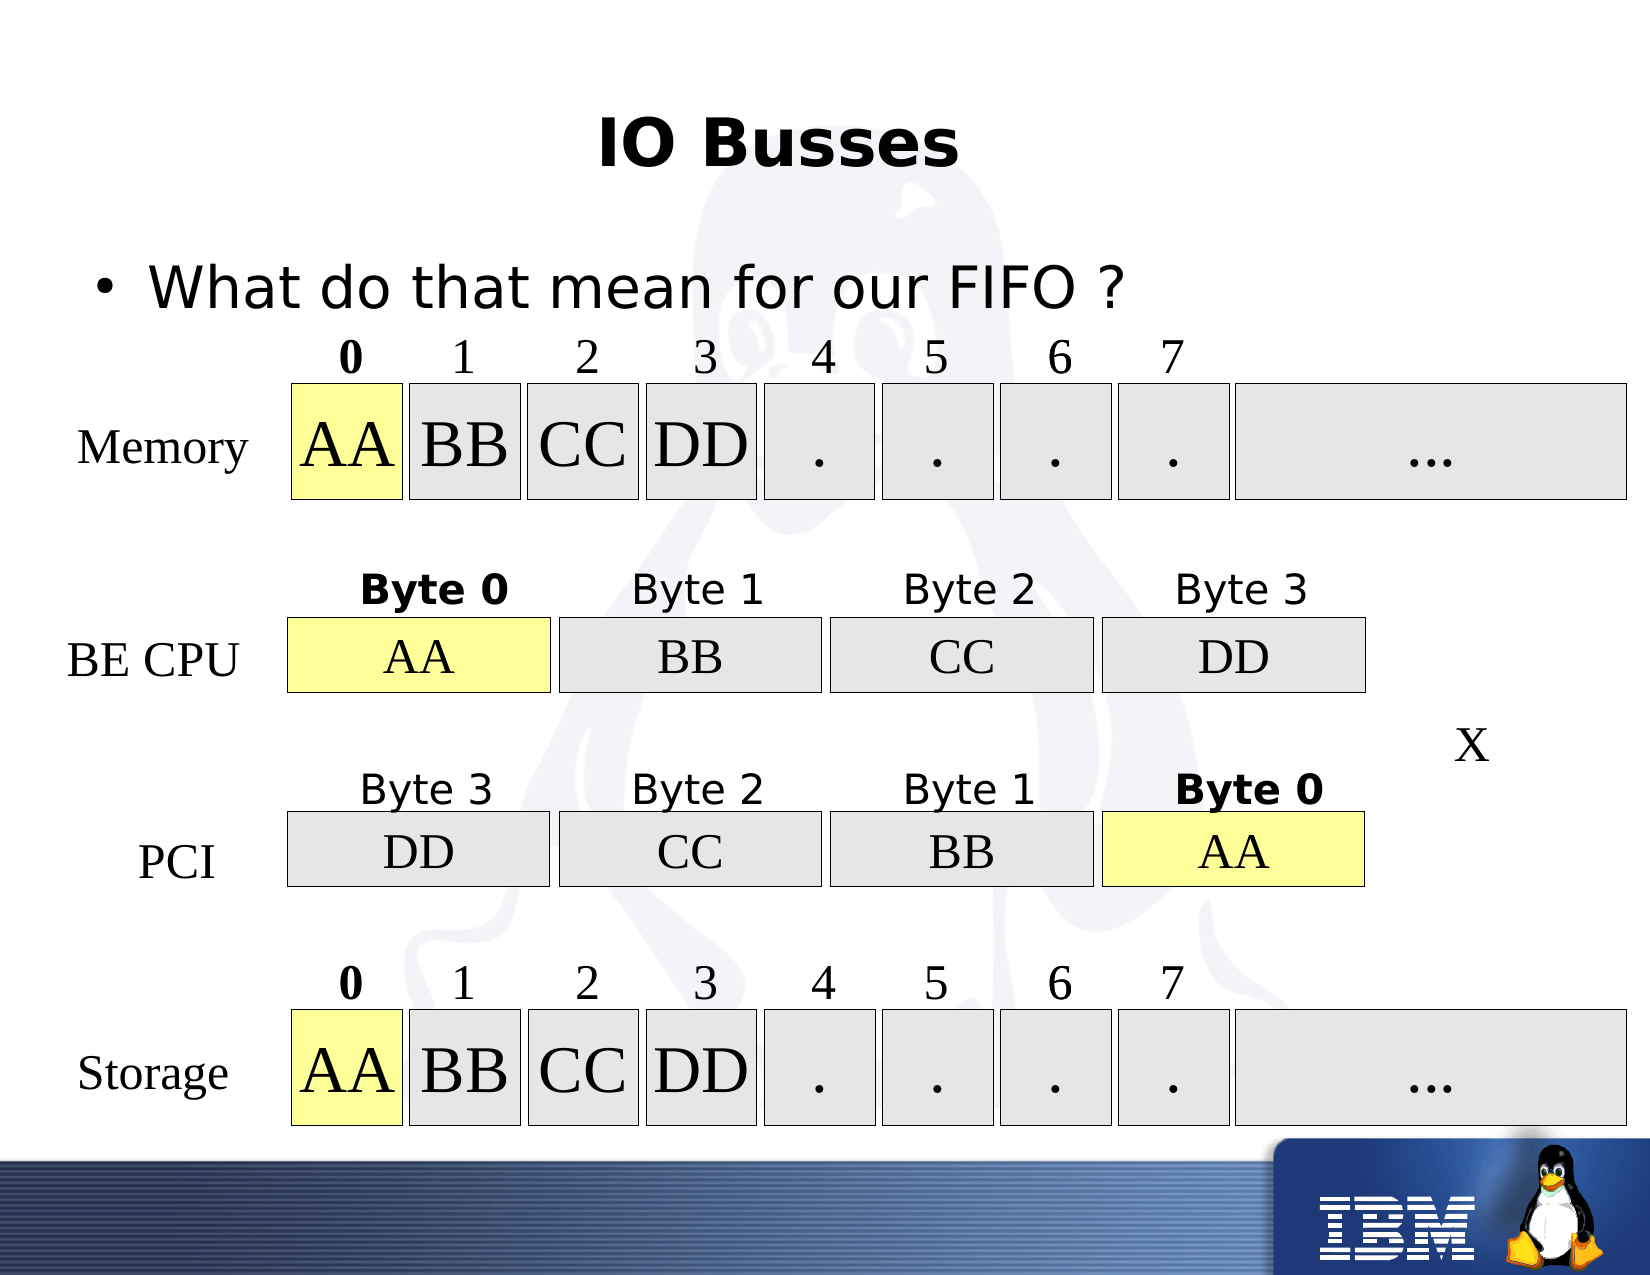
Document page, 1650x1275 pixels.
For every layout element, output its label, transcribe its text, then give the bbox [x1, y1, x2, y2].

text_box 5 [923, 324, 949, 380]
text_box 0 [338, 950, 364, 1006]
title IO Busses [76, 76, 1457, 211]
text_box AA [291, 1009, 403, 1126]
text_box . [1000, 1009, 1112, 1126]
text_box . [764, 383, 875, 500]
text_box . [882, 383, 994, 500]
text_box Byte 3 [1174, 561, 1310, 611]
text_box Byte 0 [1174, 762, 1326, 812]
text_box CC [527, 383, 639, 500]
text_box DD [1102, 617, 1366, 693]
text_box AA [287, 617, 551, 693]
text_box 4 [811, 324, 837, 380]
text_box 7 [1159, 950, 1185, 1006]
text_box 3 [693, 324, 719, 380]
text_box 2 [575, 950, 601, 1006]
text_box . [1000, 383, 1112, 500]
text_box AA [1102, 811, 1365, 887]
text_box Memory [76, 414, 251, 470]
text_box ... [1235, 1009, 1627, 1126]
text_box BB [409, 383, 521, 500]
text_box . [882, 1009, 994, 1126]
text_box . [764, 1009, 876, 1126]
text_box Byte 2 [631, 762, 767, 812]
text_box 4 [811, 950, 837, 1006]
text_box 3 [693, 950, 719, 1006]
text_box Byte 3 [359, 762, 495, 812]
list What do that mean for our FIFO ? [76, 253, 1457, 1147]
text_box Byte 0 [359, 561, 511, 611]
text_box 1 [451, 324, 477, 380]
text_box . [1118, 383, 1230, 500]
text_box 1 [451, 950, 477, 1006]
text_box Byte 2 [902, 561, 1039, 611]
text_box ... [1235, 383, 1627, 500]
text_box X [1454, 712, 1491, 768]
text_box 7 [1159, 324, 1185, 380]
text_box Storage [76, 1040, 251, 1097]
text_box AA [291, 383, 403, 500]
text_box DD [646, 1009, 757, 1126]
text_box BB [830, 811, 1094, 887]
text_box 2 [575, 324, 601, 380]
text_box 6 [1047, 950, 1073, 1006]
text_box Byte 1 [631, 561, 767, 611]
text_box 5 [923, 950, 949, 1006]
text_box . [1118, 1009, 1230, 1126]
text_box CC [830, 617, 1094, 693]
text_box DD [646, 383, 757, 500]
text_box BB [559, 617, 822, 693]
text_box CC [559, 811, 822, 887]
text_box PCI [137, 829, 216, 885]
text_box Byte 1 [902, 762, 1052, 812]
text_box 6 [1047, 324, 1073, 380]
text_box BE CPU [66, 627, 267, 683]
text_box BB [409, 1009, 521, 1126]
text_box 0 [338, 324, 364, 380]
text_box DD [287, 811, 550, 887]
text_box CC [528, 1009, 639, 1126]
